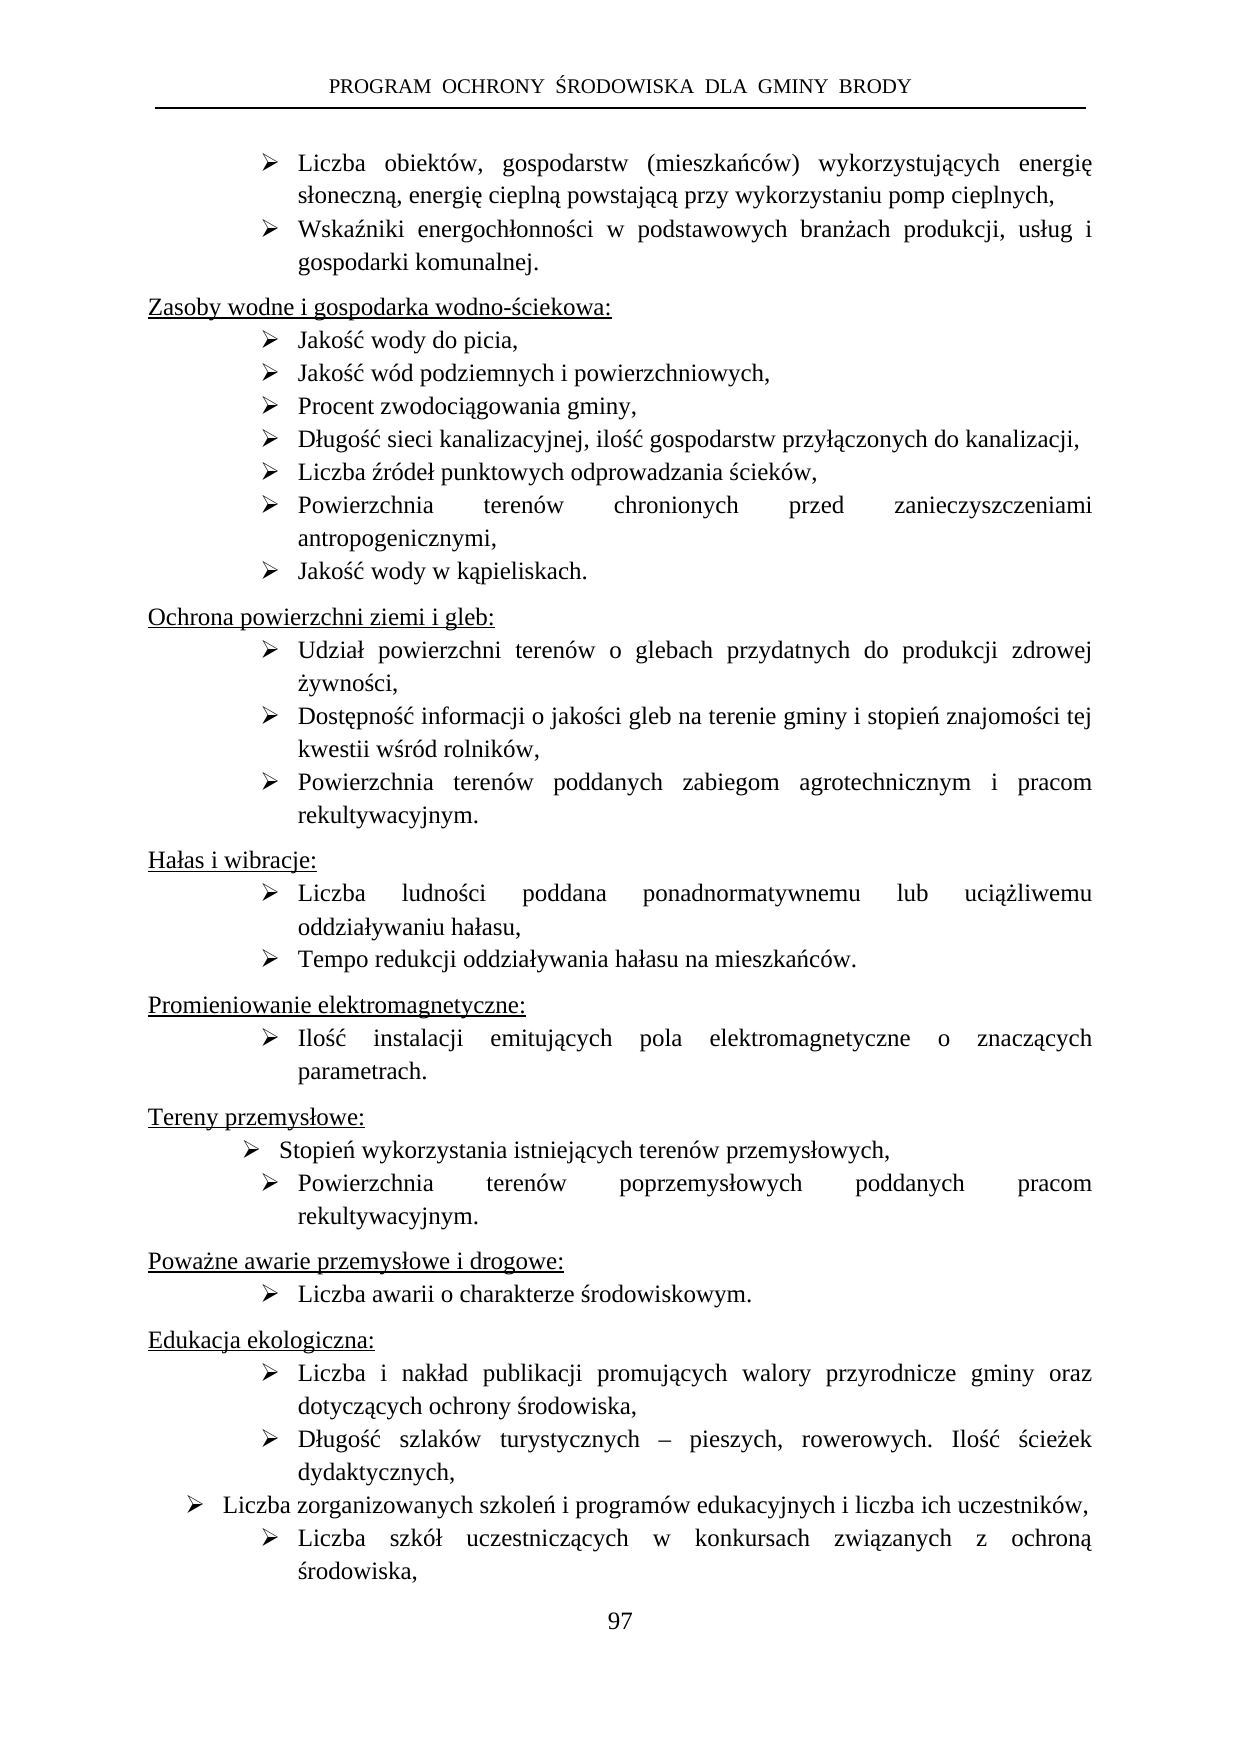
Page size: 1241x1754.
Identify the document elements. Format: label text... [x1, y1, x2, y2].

list Liczba i nakład publikacji promujących walory przyrodnicze gminy oraz dotyczących ochrony środowiska, [260, 1358, 1093, 1419]
list Długość szlaków turystycznych – pieszych, rowerowych. Ilość ścieżek dydaktycznych, [260, 1424, 1093, 1486]
list Liczba źródeł punktowych odprowadzania ścieków, [260, 457, 1093, 486]
list Stopień wykorzystania istniejących terenów przemysłowych, [185, 1135, 1093, 1163]
list Powierzchnia terenów chronionych przed zanieczyszczeniami antropogenicznymi, [260, 490, 1093, 552]
text Ochrona powierzchni ziemi i gleb: [148, 602, 1093, 631]
list Wskaźniki energochłonności w podstawowych branżach produkcji, usług i gospodarki komunalnej. [260, 214, 1093, 275]
list Długość sieci kanalizacyjnej, ilość gospodarstw przyłączonych do kanalizacji, [260, 424, 1093, 453]
text Poważne awarie przemysłowe i drogowe: [148, 1246, 1093, 1275]
list Jakość wody do picia, [260, 325, 1093, 354]
list Powierzchnia terenów poddanych zabiegom agrotechnicznym i pracom rekultywacyjnym. [260, 767, 1093, 829]
text Zasoby wodne i gospodarka wodno-ściekowa: [148, 292, 1093, 321]
text Edukacja ekologiczna: [148, 1325, 1093, 1353]
list Ilość instalacji emitujących pola elektromagnetyczne o znaczących parametrach. [260, 1023, 1093, 1085]
text Hałas i wibracje: [148, 846, 1093, 874]
list Tempo redukcji oddziaływania hałasu na mieszkańców. [260, 944, 1093, 973]
list Jakość wody w kąpieliskach. [260, 556, 1093, 585]
text Tereny przemysłowe: [148, 1102, 1093, 1130]
list Jakość wód podziemnych i powierzchniowych, [260, 358, 1093, 387]
list Procent zwodociągowania gminy, [260, 391, 1093, 420]
list Liczba awarii o charakterze środowiskowym. [260, 1279, 1093, 1308]
list Liczba zorganizowanych szkoleń i programów edukacyjnych i liczba ich uczestników, [185, 1490, 1093, 1519]
list Dostępność informacji o jakości gleb na terenie gminy i stopień znajomości tej kwestii wśród rolników, [260, 701, 1093, 763]
list Liczba obiektów, gospodarstw (mieszkańców) wykorzystujących energię słoneczną, energię cieplną powstającą przy wykorzystaniu pomp cieplnych, [260, 148, 1093, 209]
list Liczba ludności poddana ponadnormatywnemu lub uciążliwemu oddziaływaniu hałasu, [260, 878, 1093, 940]
text Promieniowanie elektromagnetyczne: [148, 990, 1093, 1019]
list Liczba szkół uczestniczących w konkursach związanych z ochroną środowiska, [260, 1523, 1093, 1585]
list Powierzchnia terenów poprzemysłowych poddanych pracom rekultywacyjnym. [260, 1168, 1093, 1229]
list Udział powierzchni terenów o glebach przydatnych do produkcji zdrowej żywności, [260, 635, 1093, 697]
